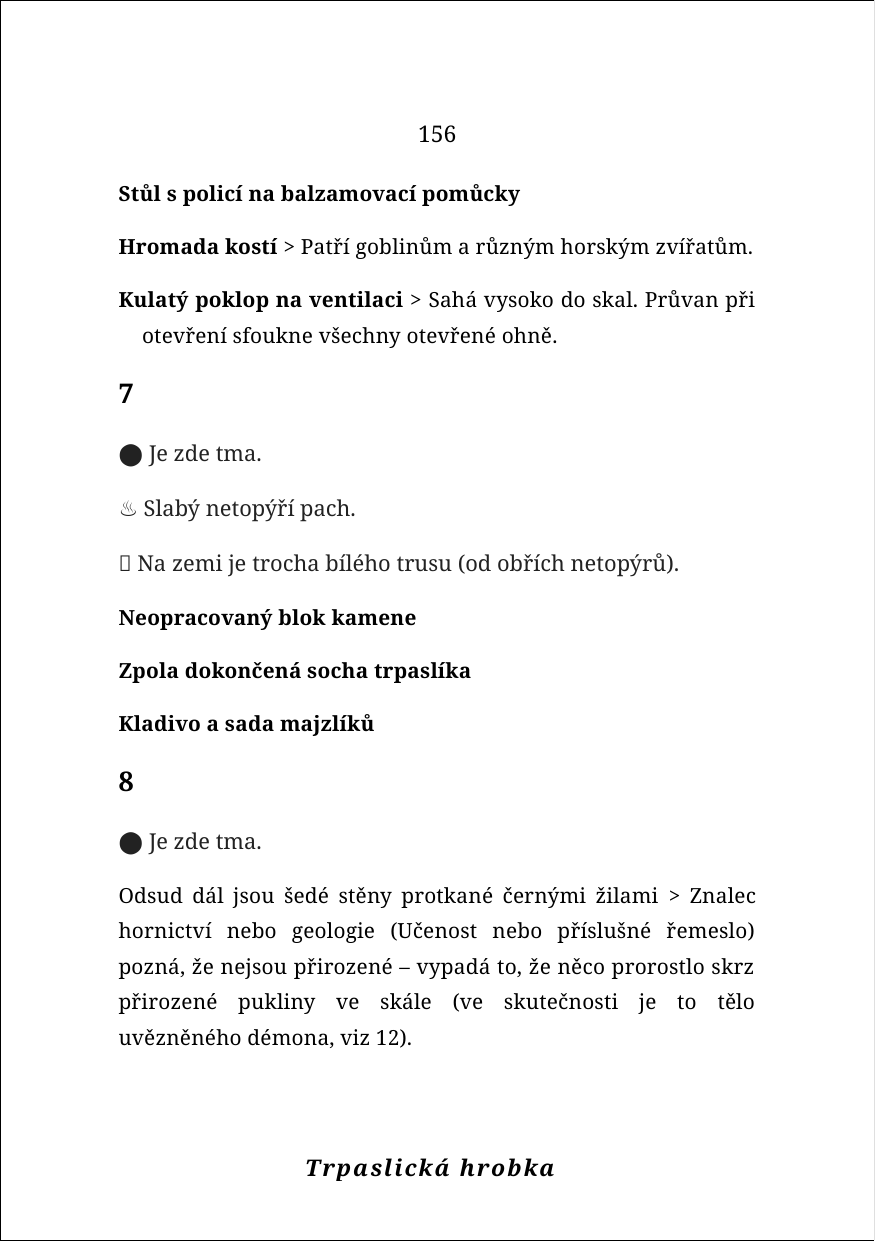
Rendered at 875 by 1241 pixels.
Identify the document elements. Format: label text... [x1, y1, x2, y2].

text 8 [118, 762, 756, 799]
text Kladivo a sada majzlíků [118, 709, 756, 737]
text 7 [118, 374, 756, 411]
text 👣 Na zemi je trocha bílého trusu (od obřích netopýrů). [118, 548, 756, 577]
text Kulatý poklop na ventilaci > Sahá vysoko do skal. Průvan při otevření sfoukne všechny otevřené ohně. [118, 285, 756, 349]
text Hromada kostí > Patří goblinům a různým horským zvířatům. [118, 232, 756, 261]
text Zpola dokončená socha trpaslíka [118, 656, 756, 684]
text ⬤ Je zde tma. [118, 438, 756, 468]
text Odsud dál jsou šedé stěny protkané černými žilami > Znalec hornictví nebo geologie (Učenost nebo příslušné řemeslo) pozná, že nejsou přirozené – vypadá to, že něco prorostlo skrz přirozené pukliny ve skále (ve skutečnosti je to tělo uvězněného démona, viz 12). [118, 881, 756, 1051]
text Stůl s policí na balzamovací pomůcky [118, 179, 756, 207]
text ⬤ Je zde tma. [118, 826, 756, 856]
text ♨ Slabý netopýří pach. [118, 493, 756, 523]
text Neopracovaný blok kamene [118, 603, 756, 631]
